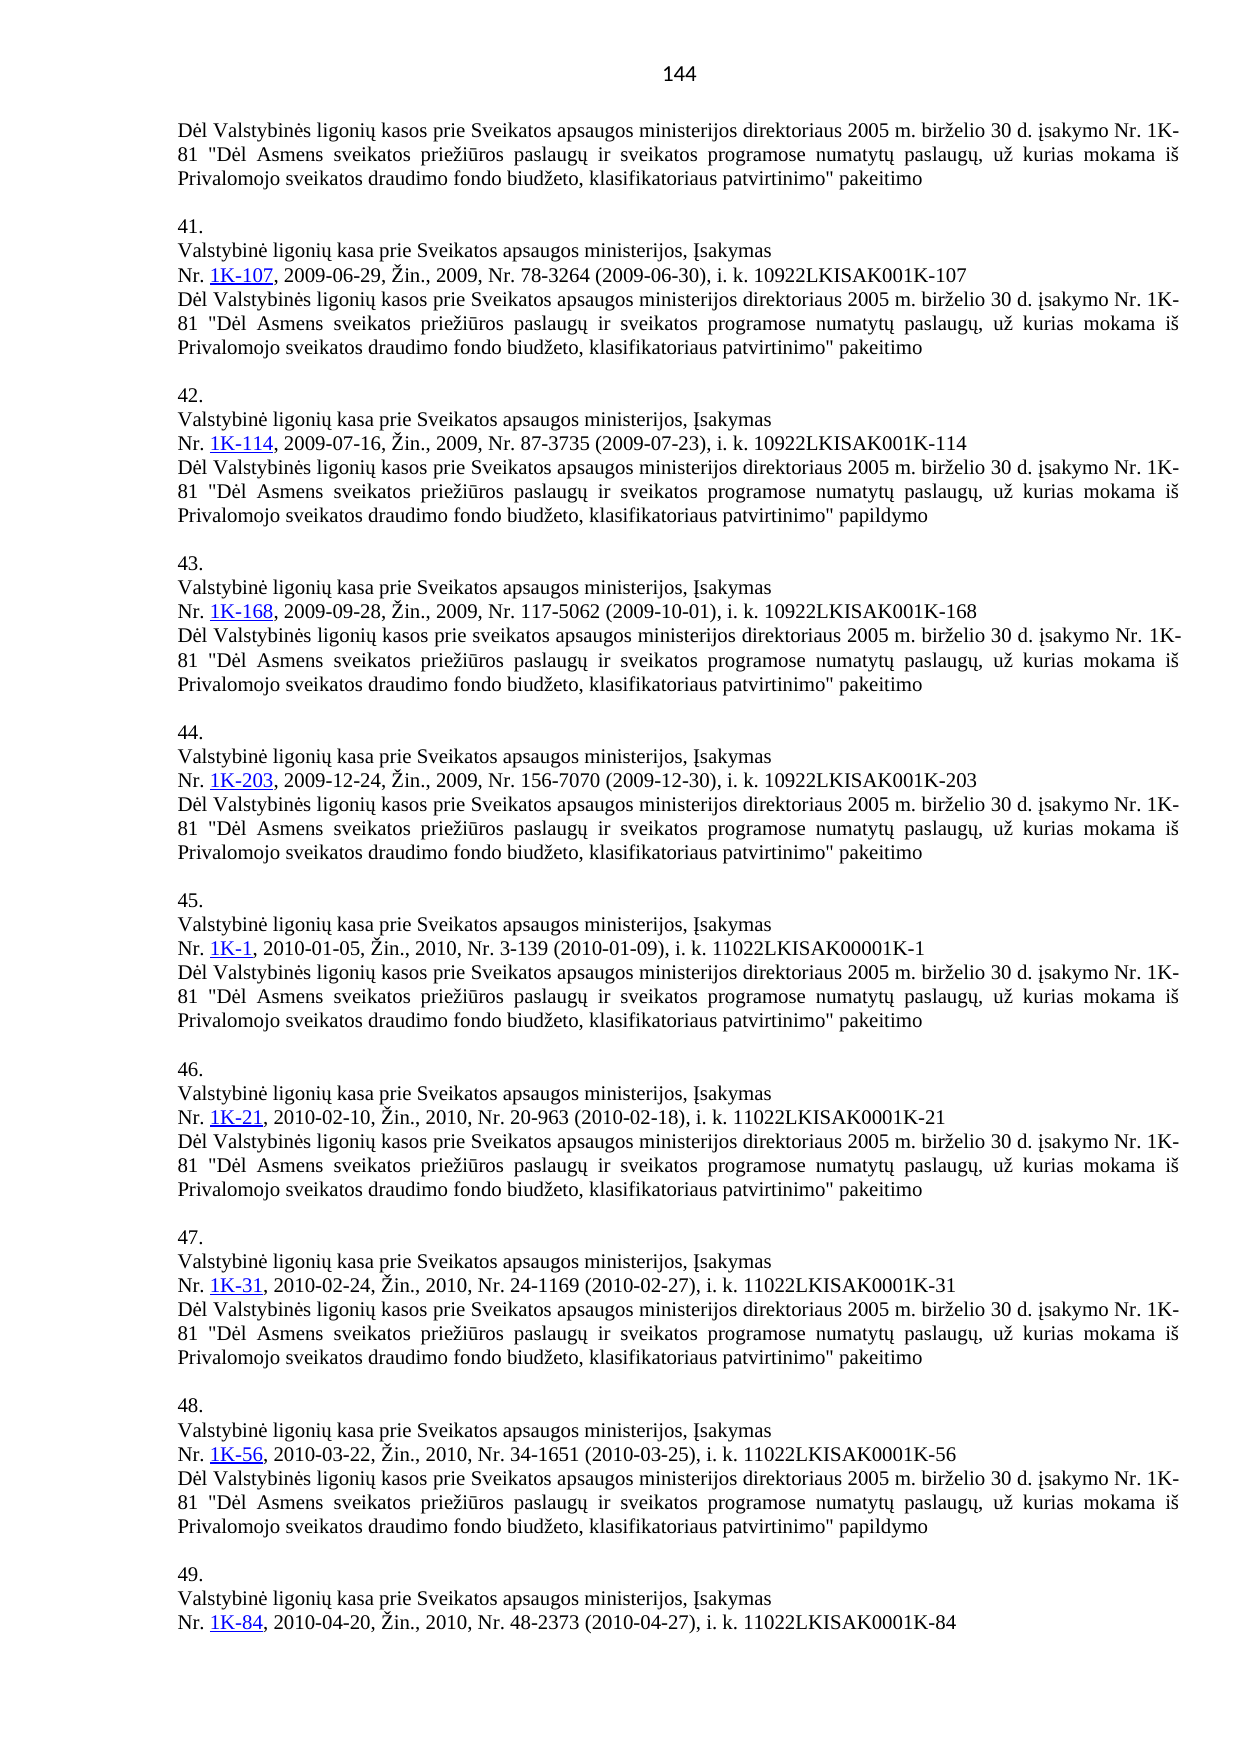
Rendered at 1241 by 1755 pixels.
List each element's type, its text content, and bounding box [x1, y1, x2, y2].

text Nr. 1K-21, 2010-02-10, Žin., 2010, Nr. 20-963 (2010-02-18), i. k. 11022LKISAK0001K-21 [177, 1105, 1181, 1129]
text Dėl Valstybinės ligonių kasos prie sveikatos apsaugos ministerijos direktoriaus 2005 m. birželio 30 d. įsakymo Nr. 1K-81 "Dėl Asmens sveikatos priežiūros paslaugų ir sveikatos programose numatytų paslaugų, už kurias mokama iš Privalomojo sveikatos draudimo fondo biudžeto, klasifikatoriaus patvirtinimo" pakeitimo [177, 623, 1181, 696]
text Dėl Valstybinės ligonių kasos prie Sveikatos apsaugos ministerijos direktoriaus 2005 m. birželio 30 d. įsakymo Nr. 1K-81 "Dėl Asmens sveikatos priežiūros paslaugų ir sveikatos programose numatytų paslaugų, už kurias mokama iš Privalomojo sveikatos draudimo fondo biudžeto, klasifikatoriaus patvirtinimo" papildymo [177, 455, 1181, 527]
text Dėl Valstybinės ligonių kasos prie Sveikatos apsaugos ministerijos direktoriaus 2005 m. birželio 30 d. įsakymo Nr. 1K-81 "Dėl Asmens sveikatos priežiūros paslaugų ir sveikatos programose numatytų paslaugų, už kurias mokama iš Privalomojo sveikatos draudimo fondo biudžeto, klasifikatoriaus patvirtinimo" papildymo [177, 1466, 1181, 1538]
text Dėl Valstybinės ligonių kasos prie Sveikatos apsaugos ministerijos direktoriaus 2005 m. birželio 30 d. įsakymo Nr. 1K-81 "Dėl Asmens sveikatos priežiūros paslaugų ir sveikatos programose numatytų paslaugų, už kurias mokama iš Privalomojo sveikatos draudimo fondo biudžeto, klasifikatoriaus patvirtinimo" pakeitimo [177, 960, 1181, 1032]
text 44. [177, 720, 1181, 744]
text Dėl Valstybinės ligonių kasos prie Sveikatos apsaugos ministerijos direktoriaus 2005 m. birželio 30 d. įsakymo Nr. 1K-81 "Dėl Asmens sveikatos priežiūros paslaugų ir sveikatos programose numatytų paslaugų, už kurias mokama iš Privalomojo sveikatos draudimo fondo biudžeto, klasifikatoriaus patvirtinimo" pakeitimo [177, 287, 1181, 359]
text Dėl Valstybinės ligonių kasos prie Sveikatos apsaugos ministerijos direktoriaus 2005 m. birželio 30 d. įsakymo Nr. 1K-81 "Dėl Asmens sveikatos priežiūros paslaugų ir sveikatos programose numatytų paslaugų, už kurias mokama iš Privalomojo sveikatos draudimo fondo biudžeto, klasifikatoriaus patvirtinimo" pakeitimo [177, 792, 1181, 864]
text 47. [177, 1225, 1181, 1249]
text 42. [177, 383, 1181, 407]
text 46. [177, 1057, 1181, 1081]
text Valstybinė ligonių kasa prie Sveikatos apsaugos ministerijos, Įsakymas [177, 238, 1181, 262]
text Nr. 1K-56, 2010-03-22, Žin., 2010, Nr. 34-1651 (2010-03-25), i. k. 11022LKISAK0001K-56 [177, 1442, 1181, 1466]
text Valstybinė ligonių kasa prie Sveikatos apsaugos ministerijos, Įsakymas [177, 575, 1181, 599]
text Nr. 1K-203, 2009-12-24, Žin., 2009, Nr. 156-7070 (2009-12-30), i. k. 10922LKISAK001K-203 [177, 768, 1181, 792]
text 41. [177, 214, 1181, 238]
text Nr. 1K-31, 2010-02-24, Žin., 2010, Nr. 24-1169 (2010-02-27), i. k. 11022LKISAK0001K-31 [177, 1273, 1181, 1297]
text 43. [177, 551, 1181, 575]
text Valstybinė ligonių kasa prie Sveikatos apsaugos ministerijos, Įsakymas [177, 407, 1181, 431]
text 48. [177, 1393, 1181, 1417]
text Valstybinė ligonių kasa prie Sveikatos apsaugos ministerijos, Įsakymas [177, 1081, 1181, 1105]
text Dėl Valstybinės ligonių kasos prie Sveikatos apsaugos ministerijos direktoriaus 2005 m. birželio 30 d. įsakymo Nr. 1K-81 "Dėl Asmens sveikatos priežiūros paslaugų ir sveikatos programose numatytų paslaugų, už kurias mokama iš Privalomojo sveikatos draudimo fondo biudžeto, klasifikatoriaus patvirtinimo" pakeitimo [177, 1129, 1181, 1201]
text 45. [177, 888, 1181, 912]
text Valstybinė ligonių kasa prie Sveikatos apsaugos ministerijos, Įsakymas [177, 1586, 1181, 1610]
text Valstybinė ligonių kasa prie Sveikatos apsaugos ministerijos, Įsakymas [177, 744, 1181, 768]
text Nr. 1K-84, 2010-04-20, Žin., 2010, Nr. 48-2373 (2010-04-27), i. k. 11022LKISAK0001K-84 [177, 1610, 1181, 1634]
text Valstybinė ligonių kasa prie Sveikatos apsaugos ministerijos, Įsakymas [177, 1249, 1181, 1273]
text Dėl Valstybinės ligonių kasos prie Sveikatos apsaugos ministerijos direktoriaus 2005 m. birželio 30 d. įsakymo Nr. 1K-81 "Dėl Asmens sveikatos priežiūros paslaugų ir sveikatos programose numatytų paslaugų, už kurias mokama iš Privalomojo sveikatos draudimo fondo biudžeto, klasifikatoriaus patvirtinimo" pakeitimo [177, 1297, 1181, 1369]
text Nr. 1K-114, 2009-07-16, Žin., 2009, Nr. 87-3735 (2009-07-23), i. k. 10922LKISAK001K-114 [177, 431, 1181, 455]
text Nr. 1K-1, 2010-01-05, Žin., 2010, Nr. 3-139 (2010-01-09), i. k. 11022LKISAK00001K-1 [177, 936, 1181, 960]
text Nr. 1K-168, 2009-09-28, Žin., 2009, Nr. 117-5062 (2009-10-01), i. k. 10922LKISAK001K-168 [177, 599, 1181, 623]
text Nr. 1K-107, 2009-06-29, Žin., 2009, Nr. 78-3264 (2009-06-30), i. k. 10922LKISAK001K-107 [177, 262, 1181, 287]
text Valstybinė ligonių kasa prie Sveikatos apsaugos ministerijos, Įsakymas [177, 1417, 1181, 1442]
text Dėl Valstybinės ligonių kasos prie Sveikatos apsaugos ministerijos direktoriaus 2005 m. birželio 30 d. įsakymo Nr. 1K-81 "Dėl Asmens sveikatos priežiūros paslaugų ir sveikatos programose numatytų paslaugų, už kurias mokama iš Privalomojo sveikatos draudimo fondo biudžeto, klasifikatoriaus patvirtinimo" pakeitimo [177, 118, 1181, 190]
text 49. [177, 1562, 1181, 1586]
text Valstybinė ligonių kasa prie Sveikatos apsaugos ministerijos, Įsakymas [177, 912, 1181, 936]
